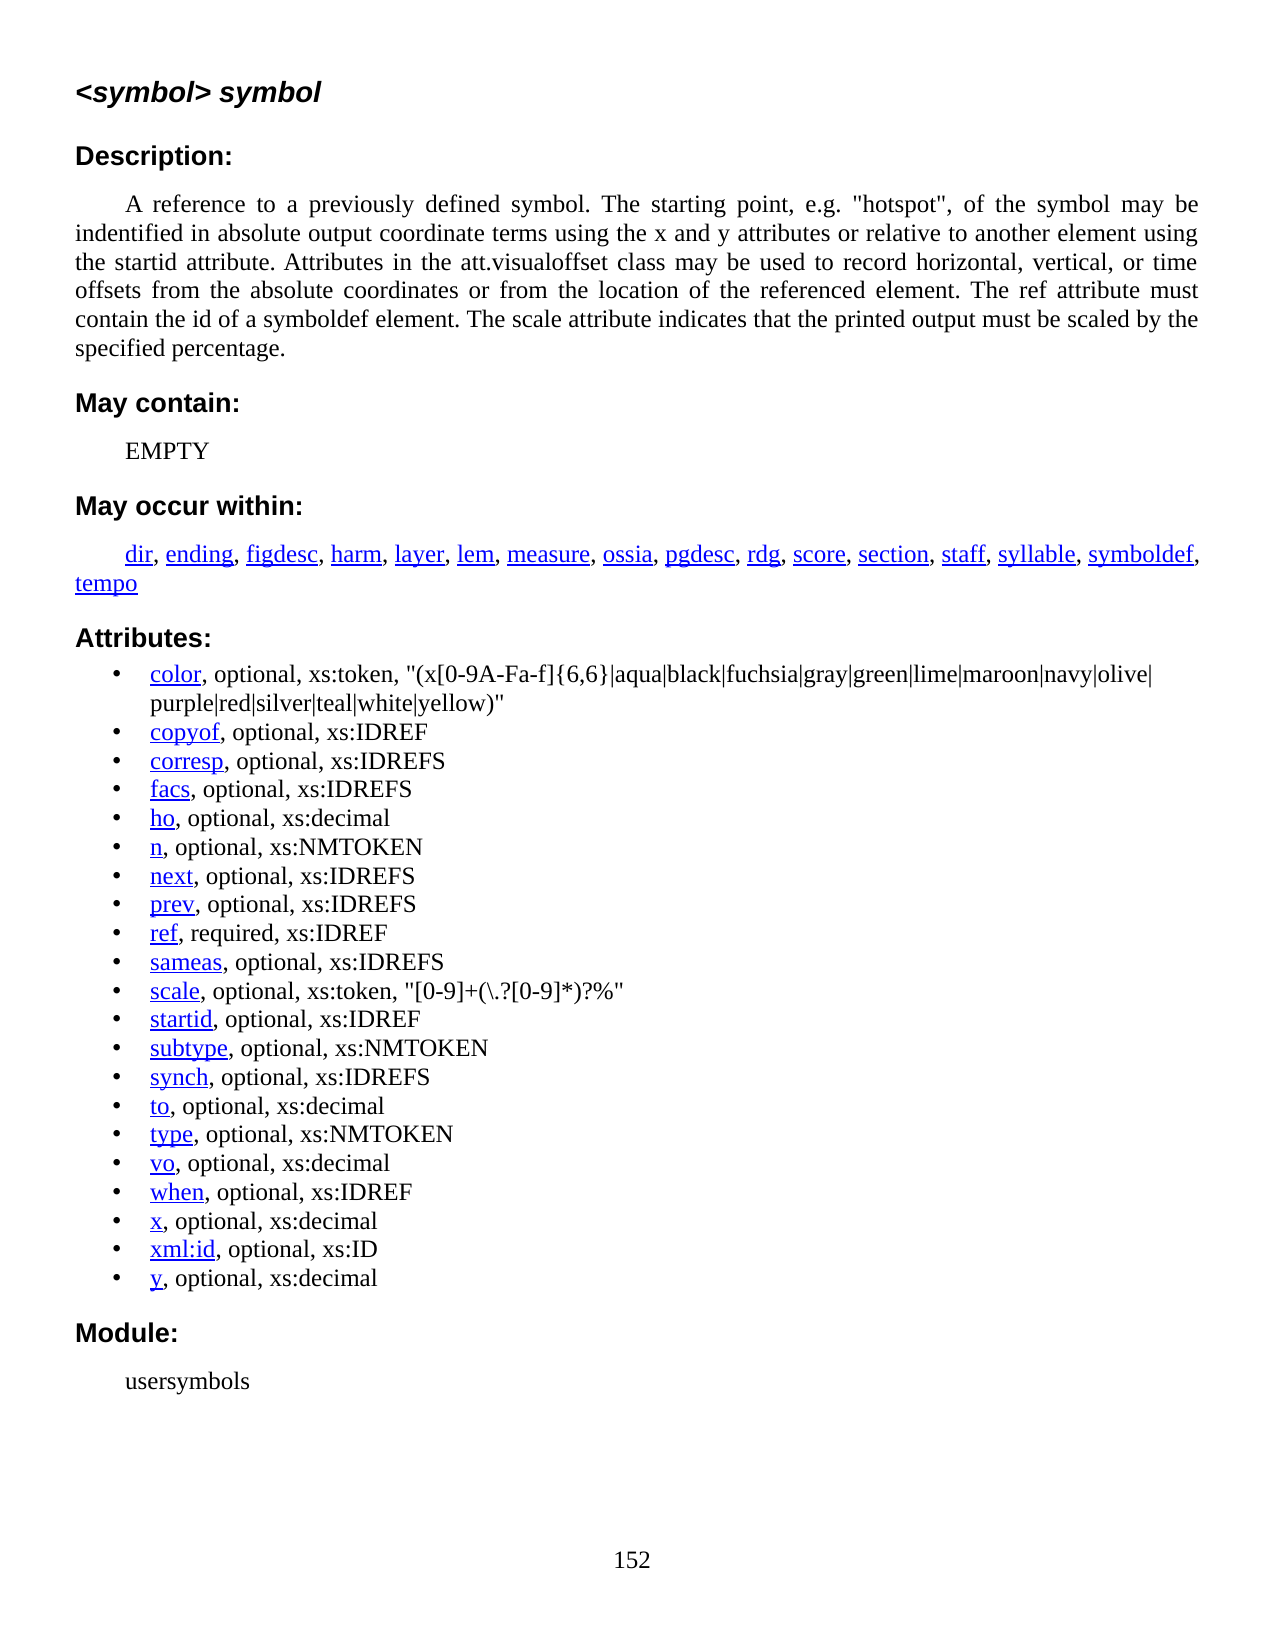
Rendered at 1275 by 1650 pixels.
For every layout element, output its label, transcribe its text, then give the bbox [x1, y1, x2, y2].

list subtype, optional, xs:NMTOKEN [112, 1033, 1200, 1062]
text dir, ending, figdesc, harm, layer, lem, measure, ossia, pgdesc, rdg, score, section, staff, syllable, symboldef, tempo [75, 539, 1200, 597]
text EMPTY [75, 436, 1200, 465]
list prev, optional, xs:IDREFS [112, 889, 1200, 918]
subtitle May occur within: [75, 490, 1200, 521]
list facs, optional, xs:IDREFS [112, 774, 1200, 803]
list copyof, optional, xs:IDREF [112, 717, 1200, 746]
list type, optional, xs:NMTOKEN [112, 1119, 1200, 1148]
text usersymbols [75, 1366, 1200, 1395]
list next, optional, xs:IDREFS [112, 861, 1200, 889]
list scale, optional, xs:token, "[0-9]+(\.?[0-9]*)?%" [112, 976, 1200, 1004]
subtitle May contain: [75, 387, 1200, 418]
list startid, optional, xs:IDREF [112, 1004, 1200, 1033]
list xml:id, optional, xs:ID [112, 1234, 1200, 1263]
list y, optional, xs:decimal [112, 1263, 1200, 1292]
subtitle Description: [75, 140, 1200, 171]
list vo, optional, xs:decimal [112, 1148, 1200, 1177]
list corresp, optional, xs:IDREFS [112, 746, 1200, 774]
list sameas, optional, xs:IDREFS [112, 947, 1200, 976]
list to, optional, xs:decimal [112, 1091, 1200, 1119]
text A reference to a previously defined symbol. The starting point, e.g. "hotspot", of the symbol may be indentified in absolute output coordinate terms using the x and y attributes or relative to another element using the startid attribute. Attributes in the att.visualoffset class may be used to record horizontal, vertical, or time offsets from the absolute coordinates or from the location of the referenced element. The ref attribute must contain the id of a symboldef element. The scale attribute indicates that the printed output must be scaled by the specified percentage. [75, 189, 1200, 362]
subtitle Attributes: [75, 622, 1200, 653]
list ho, optional, xs:decimal [112, 803, 1200, 832]
list color, optional, xs:token, "(x[0-9A-Fa-f]{6,6}|aqua|black|fuchsia|gray|green|lime|maroon|navy|olive|purple|red|silver|teal|white|yellow)" [112, 659, 1200, 717]
list ref, required, xs:IDREF [112, 918, 1200, 947]
list synch, optional, xs:IDREFS [112, 1062, 1200, 1091]
subtitle Module: [75, 1317, 1200, 1348]
subtitle <symbol> symbol [75, 75, 1200, 108]
list x, optional, xs:decimal [112, 1206, 1200, 1234]
list when, optional, xs:IDREF [112, 1177, 1200, 1206]
list n, optional, xs:NMTOKEN [112, 832, 1200, 861]
